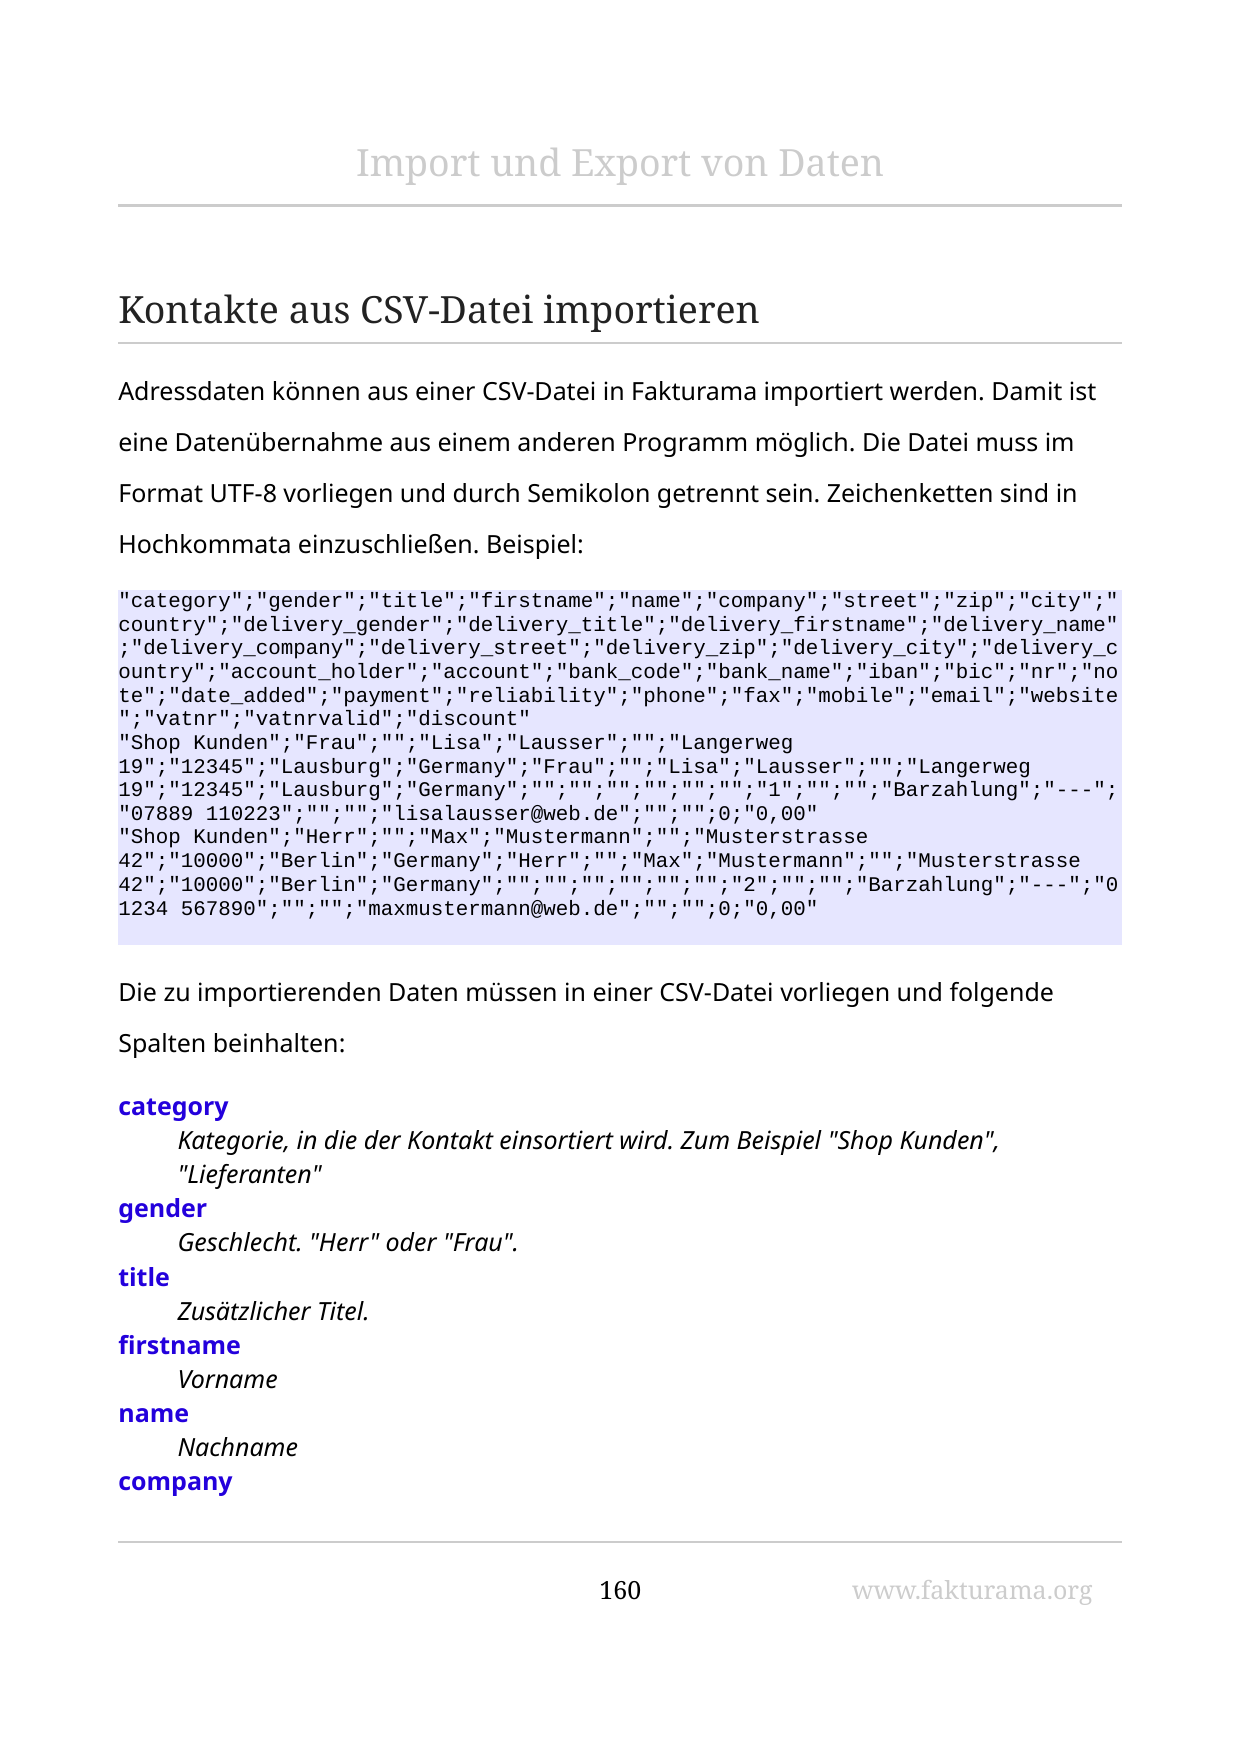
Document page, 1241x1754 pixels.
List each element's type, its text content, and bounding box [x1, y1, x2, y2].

text Adressdaten können aus einer CSV-Datei in Fakturama importiert werden. Damit ist eine Datenübernahme aus einem anderen Programm möglich. Die Datei muss im Format UTF-8 vorliegen und durch Semikolon getrennt sein. Zeichenketten sind in Hochkommata einzuschließen. Beispiel: [118, 373, 1122, 561]
subtitle company [118, 1463, 1122, 1498]
list Vorname [177, 1361, 1122, 1395]
subtitle firstname [118, 1327, 1122, 1361]
list Nachname [177, 1429, 1122, 1463]
list Zusätzlicher Titel. [177, 1293, 1122, 1327]
text "category";"gender";"title";"firstname";"name";"company";"street";"zip";"city";"country";"delivery_gender";"delivery_title";"delivery_firstname";"delivery_name";"delivery_company";"delivery_street";"delivery_zip";"delivery_city";"delivery_country";"account_holder";"account";"bank_code";"bank_name";"iban";"bic";"nr";"note";"date_added";"payment";"reliability";"phone";"fax";"mobile";"email";"website";"vatnr";"vatnrvalid";"discount" [118, 590, 1122, 732]
subtitle name [118, 1395, 1122, 1429]
list Kategorie, in die der Kontakt einsortiert wird. Zum Beispiel "Shop Kunden", "Lieferanten" [177, 1123, 1122, 1191]
list Geschlecht. "Herr" oder "Frau". [177, 1225, 1122, 1259]
text Die zu importierenden Daten müssen in einer CSV-Datei vorliegen und folgende Spalten beinhalten: [118, 974, 1122, 1059]
subtitle title [118, 1259, 1122, 1293]
text "Shop Kunden";"Herr";"";"Max";"Mustermann";"";"Musterstrasse 42";"10000";"Berlin";"Germany";"Herr";"";"Max";"Mustermann";"";"Musterstrasse 42";"10000";"Berlin";"Germany";"";"";"";"";"";"";"2";"";"";"Barzahlung";"---";"01234 567890";"";"";"maxmustermann@web.de";"";"";0;"0,00" [118, 827, 1122, 921]
text "Shop Kunden";"Frau";"";"Lisa";"Lausser";"";"Langerweg 19";"12345";"Lausburg";"Germany";"Frau";"";"Lisa";"Lausser";"";"Langerweg 19";"12345";"Lausburg";"Germany";"";"";"";"";"";"";"1";"";"";"Barzahlung";"---";"07889 110223";"";"";"lisalausser@web.de";"";"";0;"0,00" [118, 732, 1122, 827]
subtitle category [118, 1089, 1122, 1123]
subtitle gender [118, 1191, 1122, 1225]
subtitle Kontakte aus CSV-Datei importieren [118, 283, 1122, 342]
